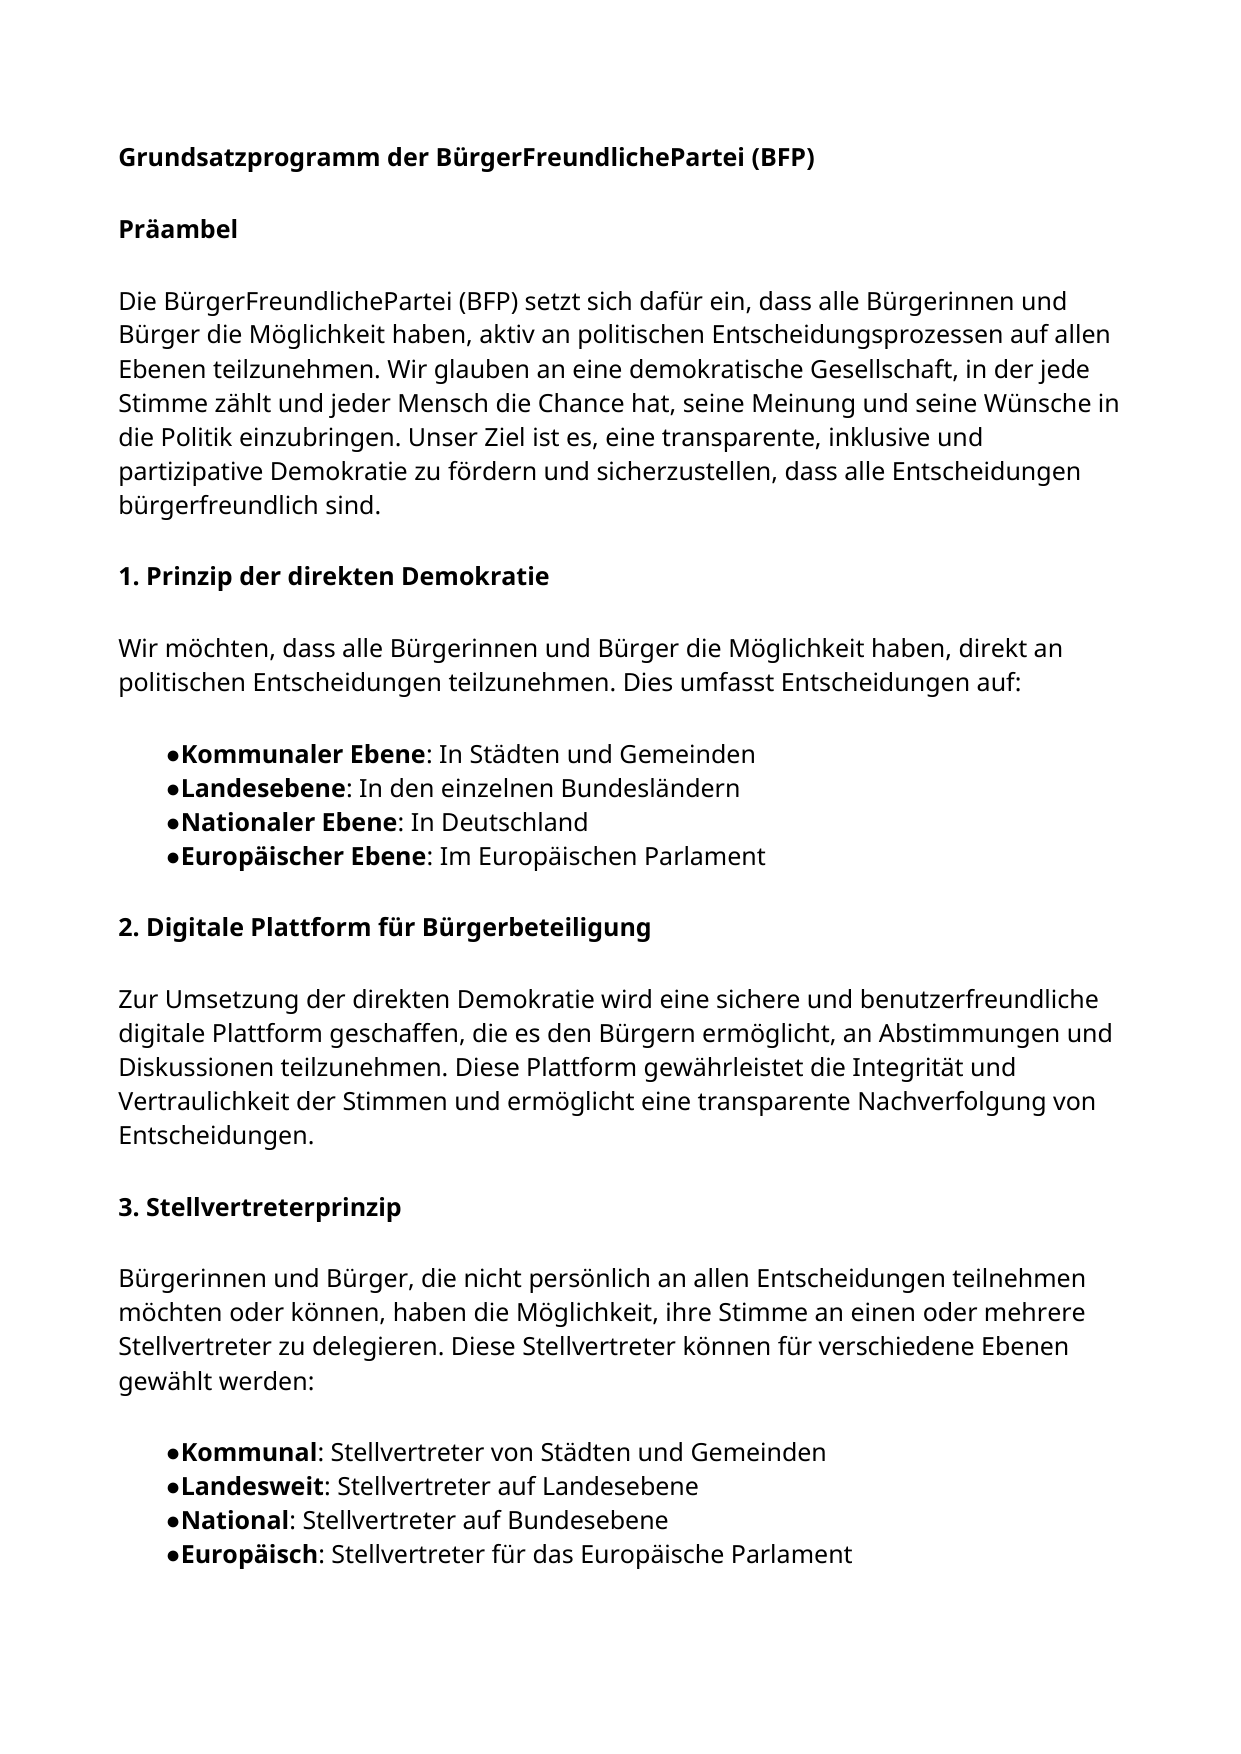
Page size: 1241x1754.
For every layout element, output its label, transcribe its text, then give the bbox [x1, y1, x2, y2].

text Zur Umsetzung der direkten Demokratie wird eine sichere und benutzerfreundliche digitale Plattform geschaffen, die es den Bürgern ermöglicht, an Abstimmungen und Diskussionen teilzunehmen. Diese Plattform gewährleistet die Integrität und Vertraulichkeit der Stimmen und ermöglicht eine transparente Nachverfolgung von Entscheidungen. [118, 982, 1122, 1152]
text Bürgerinnen und Bürger, die nicht persönlich an allen Entscheidungen teilnehmen möchten oder können, haben die Möglichkeit, ihre Stimme an einen oder mehrere Stellvertreter zu delegieren. Diese Stellvertreter können für verschiedene Ebenen gewählt werden: [118, 1261, 1122, 1397]
list Nationaler Ebene: In Deutschland [118, 804, 1122, 838]
text Präambel [118, 212, 1122, 246]
list Europäischer Ebene: Im Europäischen Parlament [118, 838, 1122, 872]
text 1. Prinzip der direkten Demokratie [118, 559, 1122, 593]
list Landesebene: In den einzelnen Bundesländern [118, 770, 1122, 804]
list Kommunaler Ebene: In Städten und Gemeinden [118, 736, 1122, 770]
text Die BürgerFreundlichePartei (BFP) setzt sich dafür ein, dass alle Bürgerinnen und Bürger die Möglichkeit haben, aktiv an politischen Entscheidungsprozessen auf allen Ebenen teilzunehmen. Wir glauben an eine demokratische Gesellschaft, in der jede Stimme zählt und jeder Mensch die Chance hat, seine Meinung und seine Wünsche in die Politik einzubringen. Unser Ziel ist es, eine transparente, inklusive und partizipative Demokratie zu fördern und sicherzustellen, dass alle Entscheidungen bürgerfreundlich sind. [118, 283, 1122, 522]
text 2. Digitale Plattform für Bürgerbeteiligung [118, 910, 1122, 944]
text Grundsatzprogramm der BürgerFreundlichePartei (BFP) [118, 140, 1122, 174]
list Kommunal: Stellvertreter von Städten und Gemeinden [118, 1435, 1122, 1469]
list Landesweit: Stellvertreter auf Landesebene [118, 1469, 1122, 1503]
text 3. Stellvertreterprinzip [118, 1189, 1122, 1223]
list Europäisch: Stellvertreter für das Europäische Parlament [118, 1537, 1122, 1571]
text Wir möchten, dass alle Bürgerinnen und Bürger die Möglichkeit haben, direkt an politischen Entscheidungen teilzunehmen. Dies umfasst Entscheidungen auf: [118, 631, 1122, 699]
list National: Stellvertreter auf Bundesebene [118, 1503, 1122, 1537]
